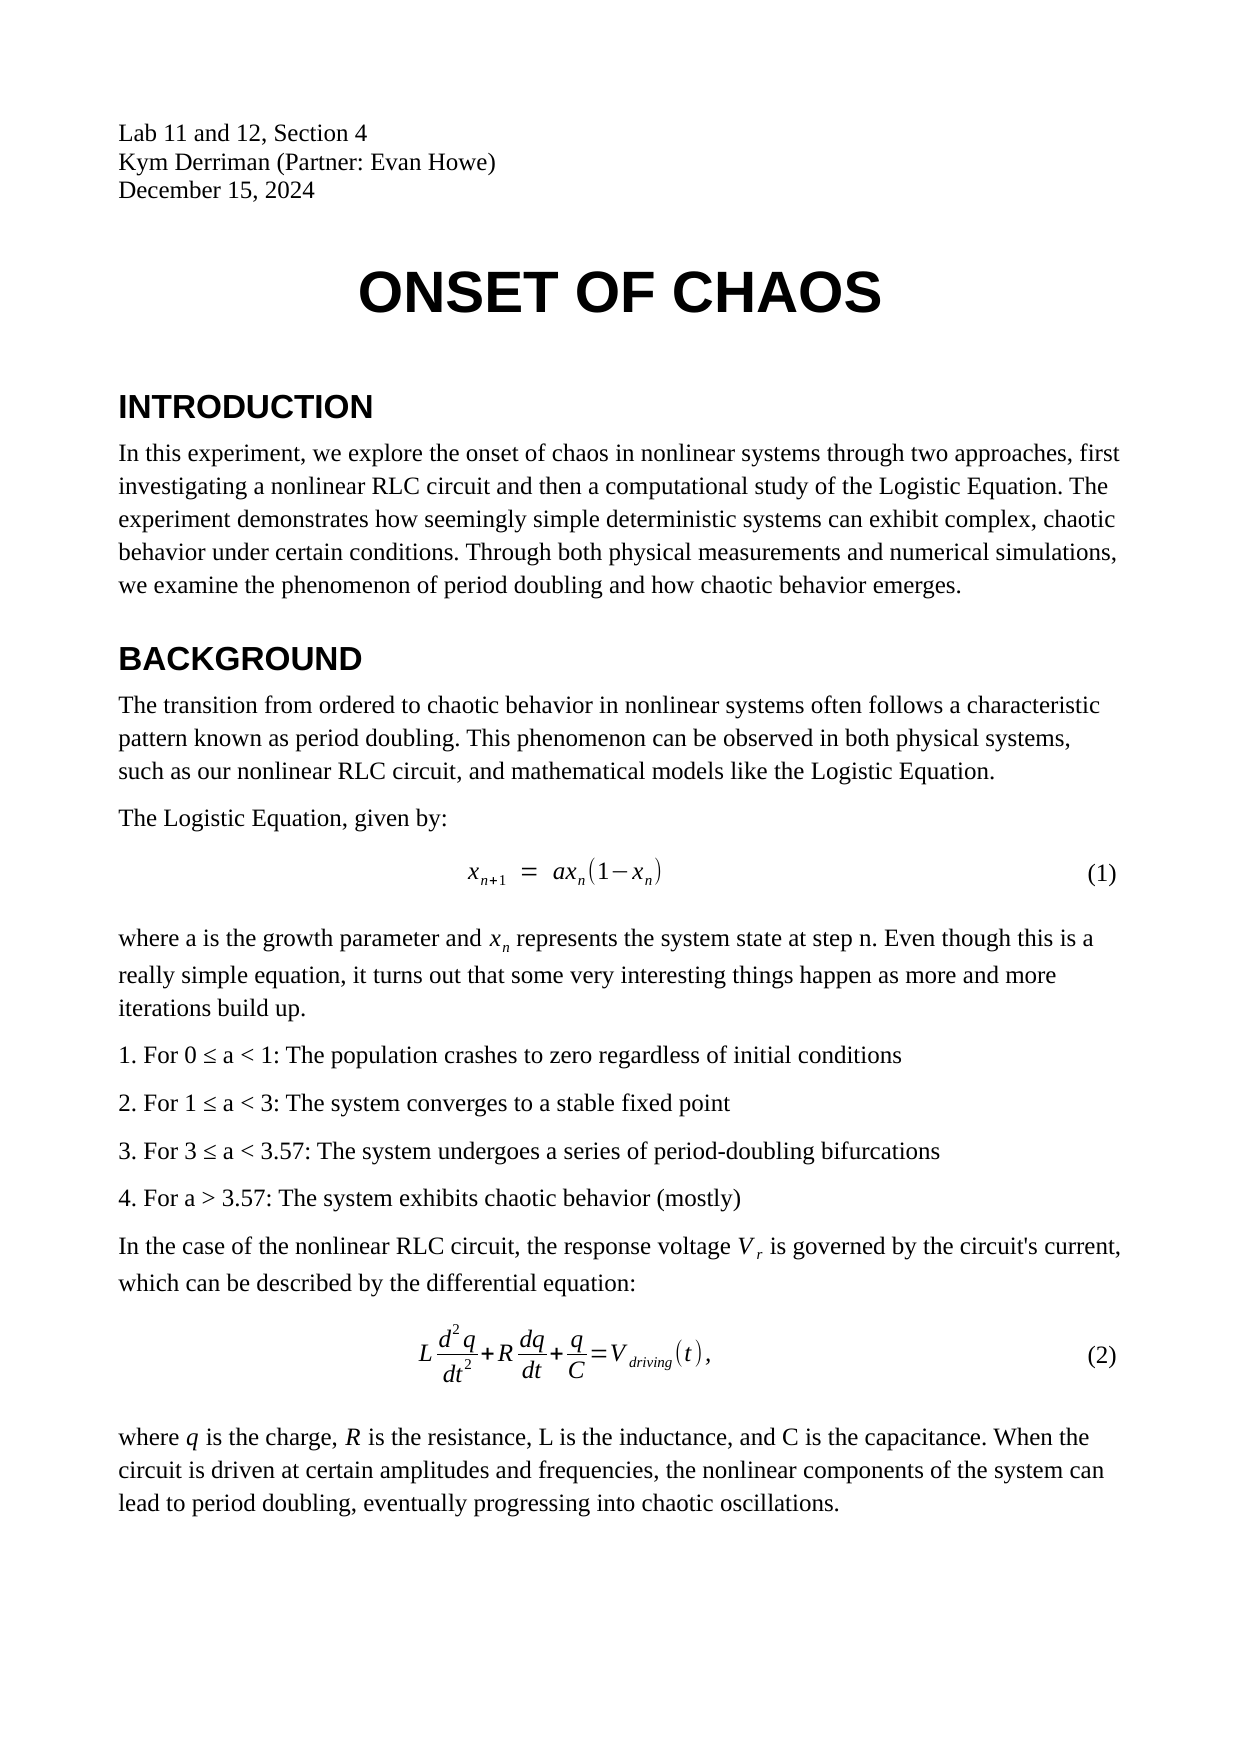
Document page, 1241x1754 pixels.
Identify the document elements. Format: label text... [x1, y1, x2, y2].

text Kym Derriman (Partner: Evan Howe) [118, 147, 1122, 176]
title ONSET OF CHAOS [118, 258, 1122, 325]
table_header (2) [1010, 1315, 1122, 1393]
text 1. For 0 ≤ a < 1: The population crashes to zero regardless of initial conditions [118, 1041, 1122, 1069]
text The transition from ordered to chaotic behavior in nonlinear systems often follows a characteristic pattern known as period doubling. This phenomenon can be observed in both physical systems, such as our nonlinear RLC circuit, and mathematical models like the Logistic Equation. [118, 690, 1122, 784]
text In this experiment, we explore the onset of chaos in nonlinear systems through two approaches, first investigating a nonlinear RLC circuit and then a computational study of the Logistic Equation. The experiment demonstrates how seemingly simple deterministic systems can exhibit complex, chaotic behavior under certain conditions. Through both physical measurements and numerical simulations, we examine the phenomenon of period doubling and how chaotic behavior emerges. [118, 438, 1122, 599]
table_header [118, 1315, 1010, 1393]
text where a is the growth parameter and represents the system state at step n. Even though this is a really simple equation, it turns out that some very interesting things happen as more and more iterations build up. [118, 923, 1122, 1022]
text 3. For 3 ≤ a < 3.57: The system undergoes a series of period-doubling bifurcations [118, 1136, 1122, 1164]
table_header (1) [1010, 851, 1122, 894]
subtitle BACKGROUND [118, 639, 1122, 677]
text 4. For a > 3.57: The system exhibits chaotic behavior (mostly) [118, 1183, 1122, 1212]
text where is the charge, is the resistance, L is the inductance, and C is the capacitance. When the circuit is driven at certain amplitudes and frequencies, the nonlinear components of the system can lead to period doubling, eventually progressing into chaotic oscillations. [118, 1422, 1122, 1517]
text The Logistic Equation, given by: [118, 803, 1122, 832]
table_header [118, 851, 1010, 894]
text In the case of the nonlinear RLC circuit, the response voltage is governed by the circuit's current, which can be described by the differential equation: [118, 1231, 1122, 1297]
subtitle INTRODUCTION [118, 387, 1122, 426]
text Lab 11 and 12, Section 4 [118, 118, 1122, 147]
text December 15, 2024 [118, 176, 1122, 204]
text 2. For 1 ≤ a < 3: The system converges to a stable fixed point [118, 1088, 1122, 1117]
